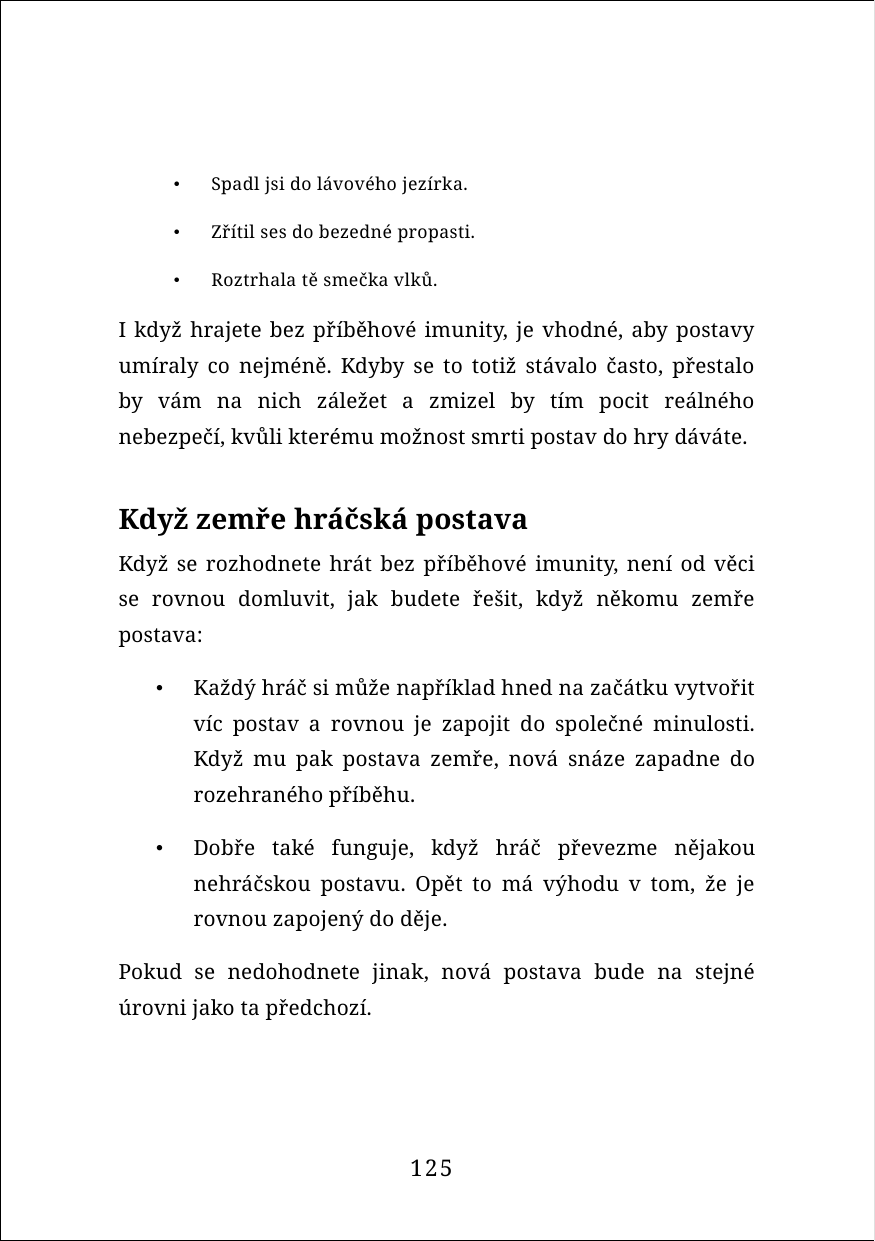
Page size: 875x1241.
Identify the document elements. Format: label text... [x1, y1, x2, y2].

list Každý hráč si může například hned na začátku vytvořit víc postav a rovnou je zapojit do společné minulosti. Když mu pak postava zemře, nová snáze zapadne do rozehraného příběhu. [156, 673, 756, 808]
text Když se rozhodnete hrát bez příběhové imunity, není od věci se rovnou domluvit, jak budete řešit, když někomu zemře postava: [118, 549, 756, 648]
text I když hrajete bez příběhové imunity, je vhodné, aby postavy umíraly co nejméně. Kdyby se to totiž stávalo často, přestalo by vám na nich záležet a zmizel by tím pocit reálného nebezpečí, kvůli kterému možnost smrti postav do hry dáváte. [118, 316, 756, 451]
list Spadl jsi do lávového jezírka. [173, 172, 756, 196]
list Zřítil ses do bezedné propasti. [173, 220, 756, 244]
list Dobře také funguje, když hráč převezme nějakou nehráčskou postavu. Opět to má výhodu v tom, že je rovnou zapojený do děje. [156, 833, 756, 933]
subtitle Když zemře hráčská postava [118, 499, 756, 537]
list Roztrhala tě smečka vlků. [173, 268, 756, 292]
text Pokud se nedohodnete jinak, nová postava bude na stejné úrovni jako ta předchozí. [118, 957, 756, 1021]
